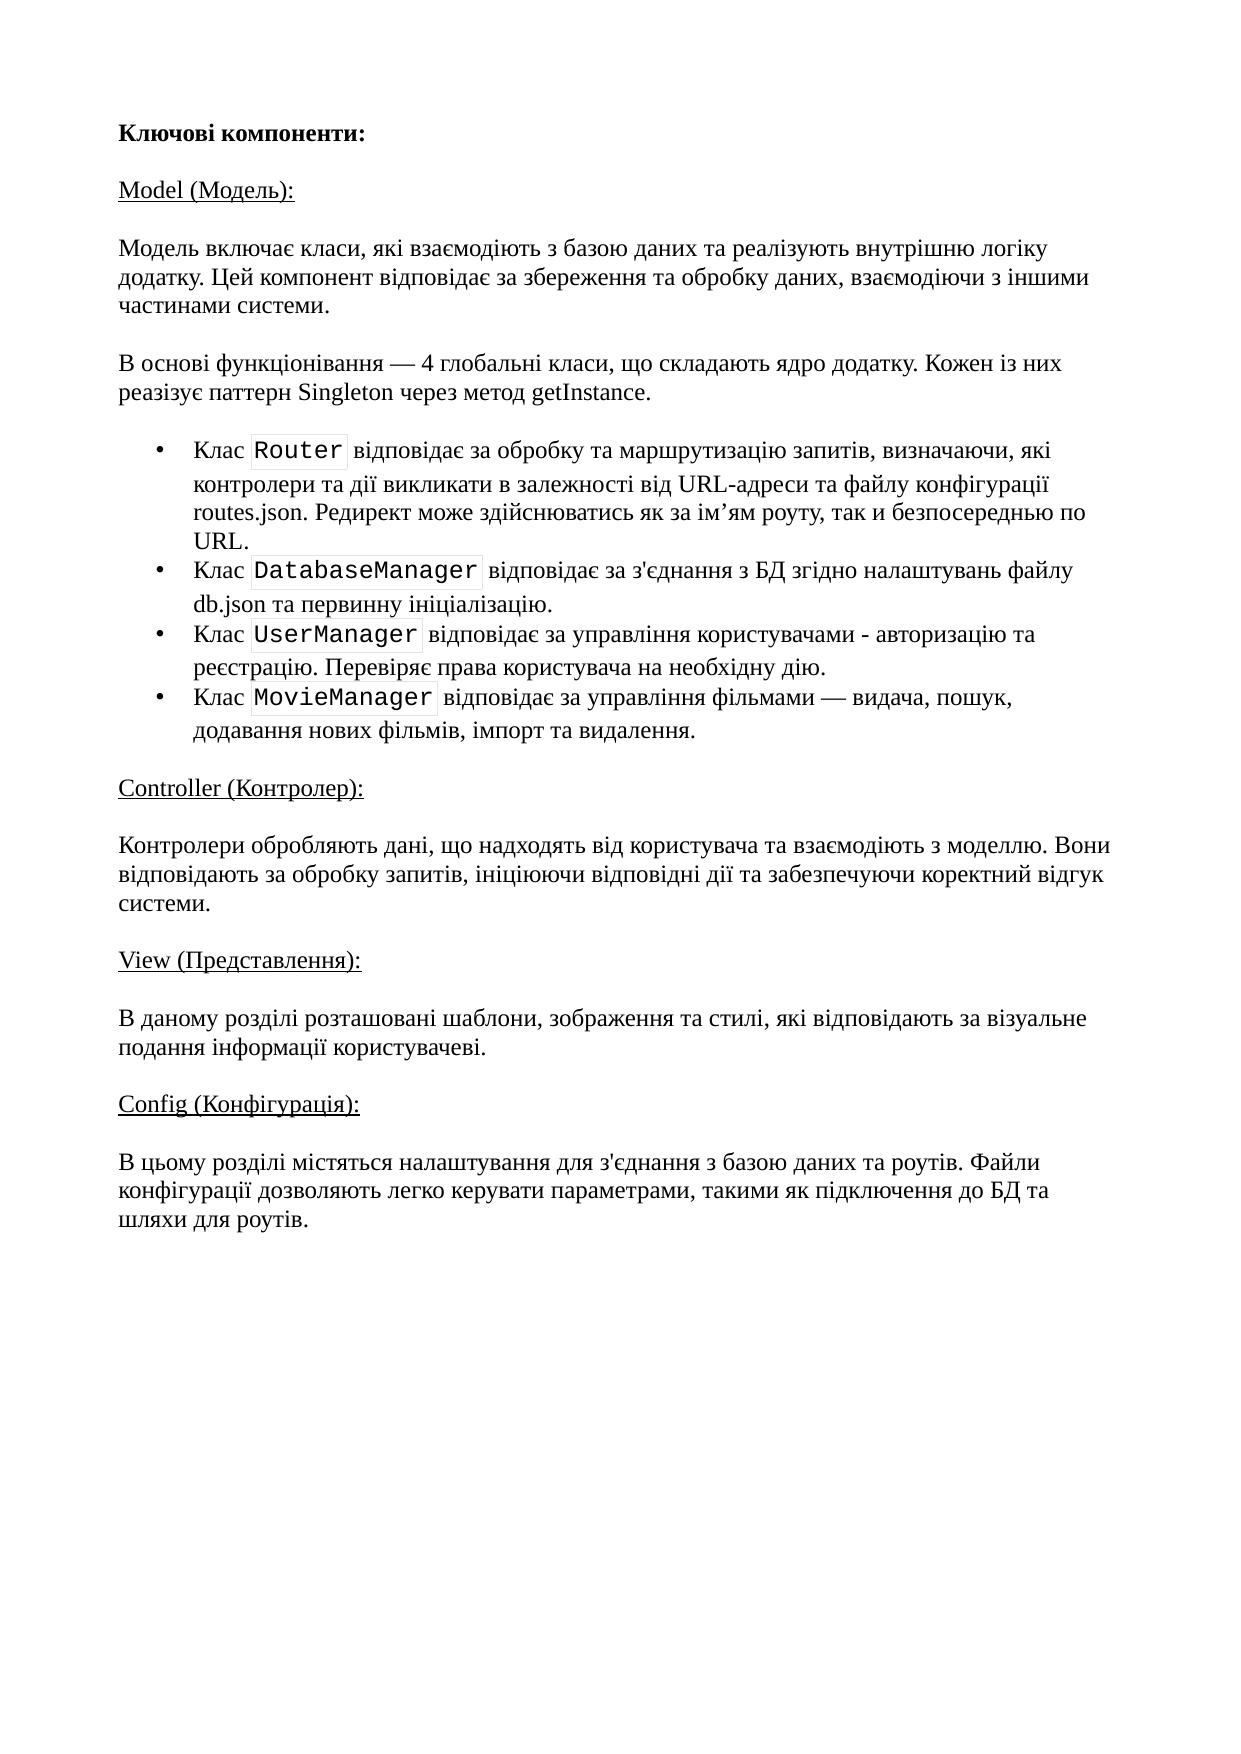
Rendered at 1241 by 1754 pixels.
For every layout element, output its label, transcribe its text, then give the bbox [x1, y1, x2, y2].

list Клас UserManager відповідає за управління користувачами - авторизацію та реєстрацію. Перевіряє права користувача на необхідну дію. [156, 618, 1122, 681]
list Клас DatabaseManager відповідає за з'єднання з БД згідно налаштувань файлу db.json та первинну ініціалізацію. [156, 555, 1122, 618]
text Ключові компоненти: [118, 118, 1122, 147]
text Model (Модель): [118, 176, 1122, 204]
text Контролери обробляють дані, що надходять від користувача та взаємодіють з моделлю. Вони відповідають за обробку запитів, ініціюючи відповідні дії та забезпечуючи коректний відгук системи. [118, 831, 1122, 917]
list Клас Router відповідає за обробку та маршрутизацію запитів, визначаючи, які контролери та дії викликати в залежності від URL-адреси та файлу конфігурації routes.json. Редирект може здійснюватись як за ім’ям роуту, так и безпосереднью по URL. [156, 434, 1122, 555]
text Controller (Контролер): [118, 773, 1122, 802]
list Клас MovieManager відповідає за управління фільмами — видача, пошук, додавання нових фільмів, імпорт та видалення. [156, 681, 1122, 744]
text View (Представлення): [118, 946, 1122, 974]
text В цьому розділі містяться налаштування для з'єднання з базою даних та роутів. Файли конфігурації дозволяють легко керувати параметрами, такими як підключення до БД та шляхи для роутів. [118, 1147, 1122, 1233]
text В основі функціонівання — 4 глобальні класи, що складають ядро додатку. Кожен із них реазізує паттерн Singleton через метод getInstance. [118, 348, 1122, 406]
text Config (Конфігурація): [118, 1089, 1122, 1118]
text Модель включає класи, які взаємодіють з базою даних та реалізують внутрішню логіку додатку. Цей компонент відповідає за збереження та обробку даних, взаємодіючи з іншими частинами системи. [118, 233, 1122, 319]
text В даному розділі розташовані шаблони, зображення та стилі, які відповідають за візуальне подання інформації користувачеві. [118, 1003, 1122, 1061]
